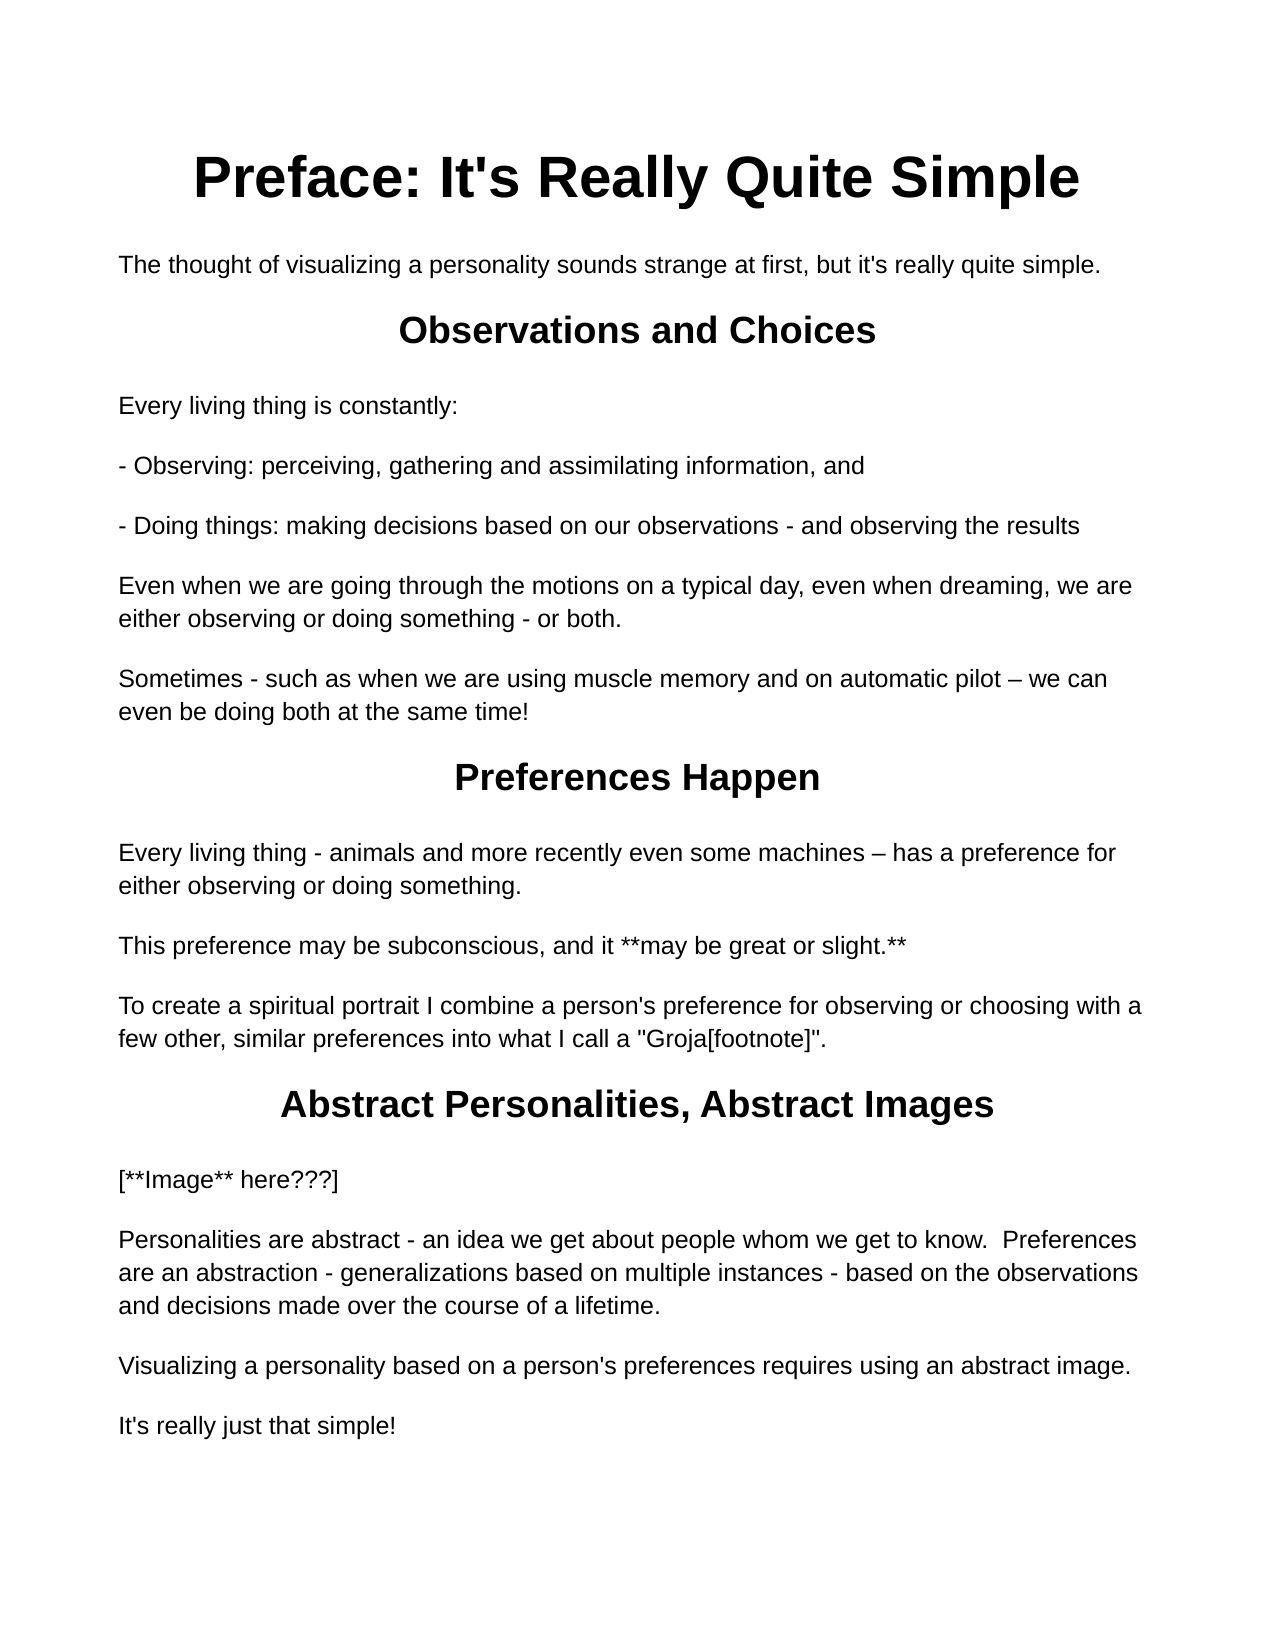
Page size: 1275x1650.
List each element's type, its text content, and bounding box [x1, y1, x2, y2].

text [**Image** here???] [118, 1165, 1157, 1194]
text Sometimes - such as when we are using muscle memory and on automatic pilot – we can even be doing both at the same time! [118, 664, 1157, 726]
title Preface: It's Really Quite Simple [118, 143, 1157, 210]
text This preference may be subconscious, and it **may be great or slight.** [118, 931, 1157, 960]
subtitle Observations and Choices [118, 308, 1157, 351]
subtitle Abstract Personalities, Abstract Images [118, 1082, 1157, 1126]
text The thought of visualizing a personality sounds strange at first, but it's really quite simple. [118, 250, 1157, 278]
text Even when we are going through the motions on a typical day, even when dreaming, we are either observing or doing something - or both. [118, 571, 1157, 633]
subtitle Preferences Happen [118, 755, 1157, 798]
text Every living thing is constantly: [118, 391, 1157, 419]
text Visualizing a personality based on a person's preferences requires using an abstract image. [118, 1351, 1157, 1380]
text Personalities are abstract - an idea we get about people whom we get to know. Preferences are an abstraction - generalizations based on multiple instances - based on the observations and decisions made over the course of a lifetime. [118, 1225, 1157, 1320]
text - Doing things: making decisions based on our observations - and observing the results [118, 511, 1157, 539]
text Every living thing - animals and more recently even some machines – has a preference for either observing or doing something. [118, 838, 1157, 900]
text - Observing: perceiving, gathering and assimilating information, and [118, 451, 1157, 479]
text It's really just that simple! [118, 1411, 1157, 1440]
text To create a spiritual portrait I combine a person's preference for observing or choosing with a few other, similar preferences into what I call a "Groja[footnote]". [118, 991, 1157, 1053]
